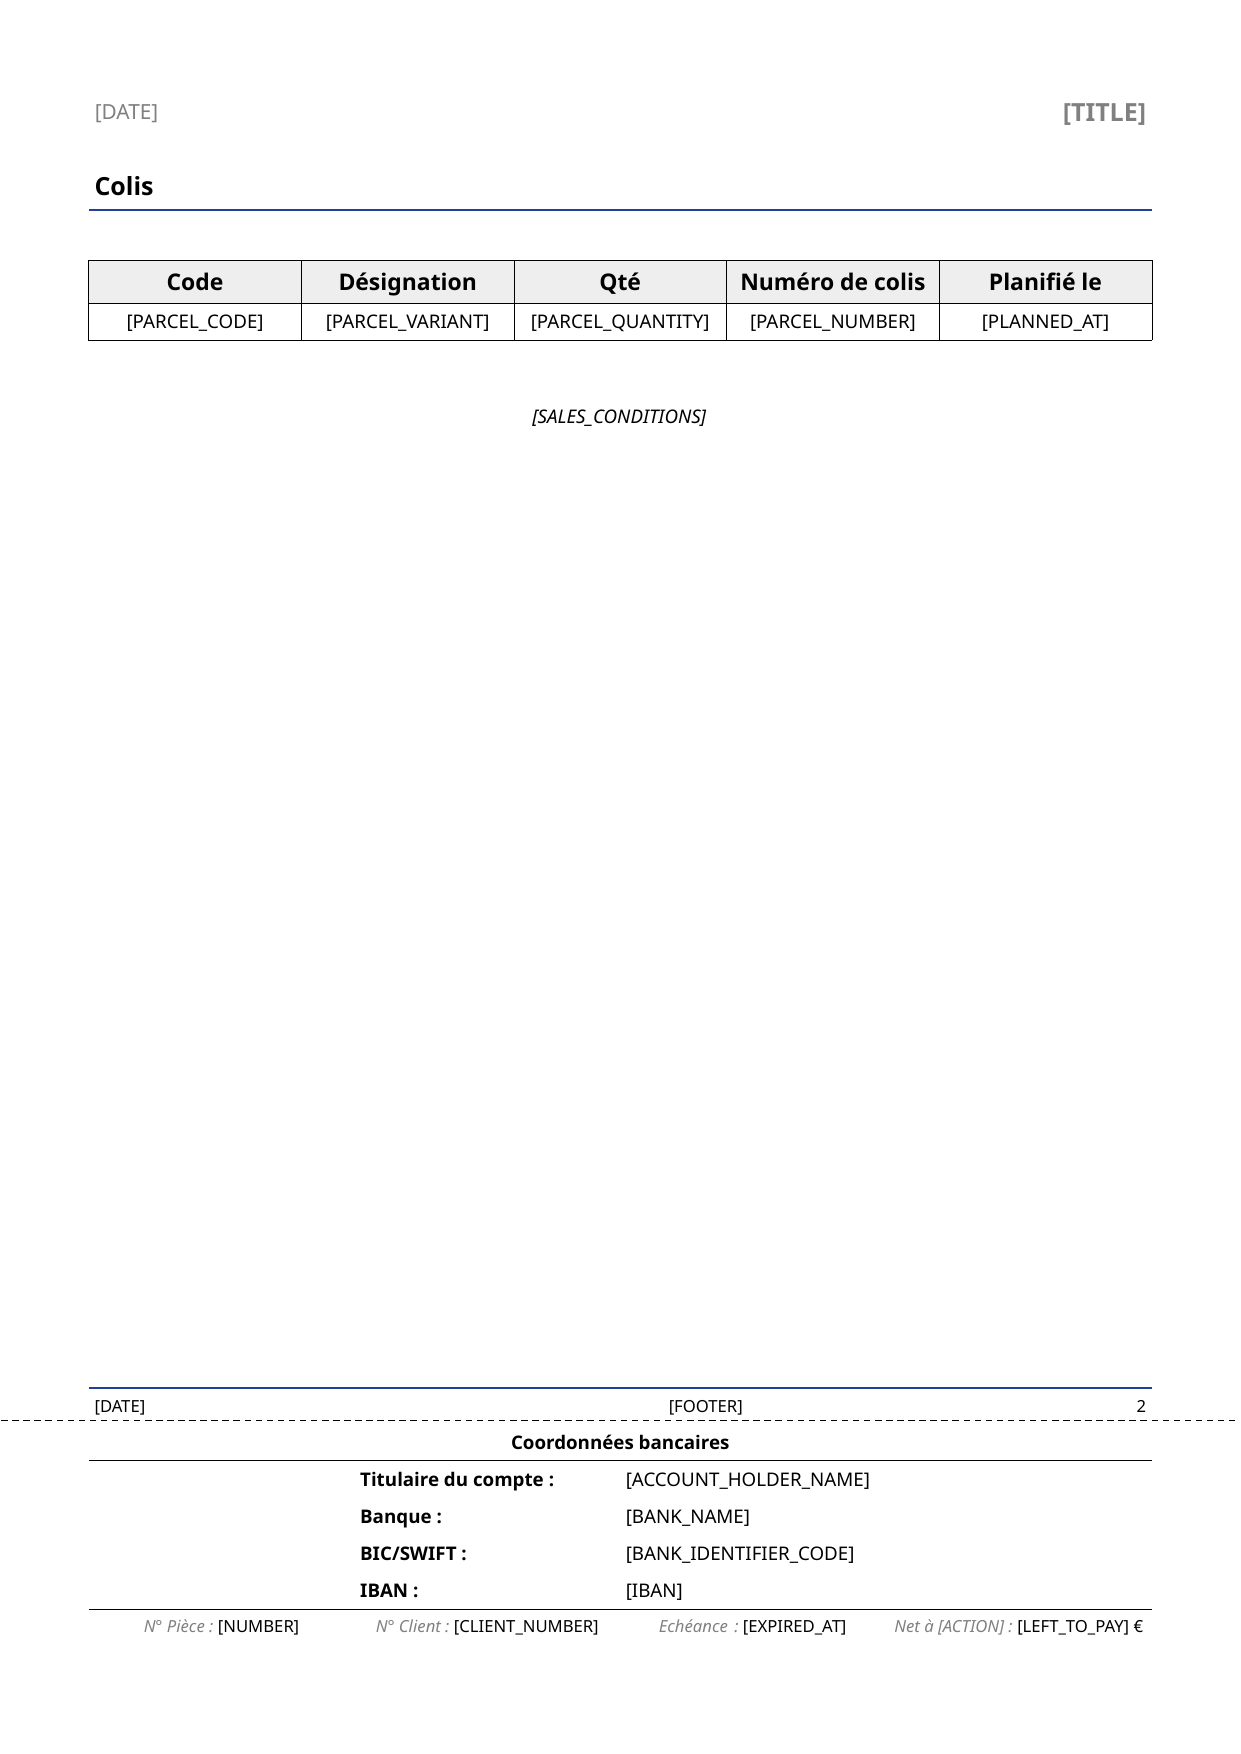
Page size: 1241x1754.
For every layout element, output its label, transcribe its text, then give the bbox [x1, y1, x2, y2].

table_cell [PARCEL_CODE] [89, 304, 301, 340]
table_header Code [89, 261, 301, 303]
table_header Désignation [302, 261, 514, 303]
table_cell [PARCEL_VARIANT] [302, 304, 514, 340]
table_cell [PARCEL_NUMBER] [727, 304, 939, 340]
table_header Qté [515, 261, 726, 303]
table_header Numéro de colis [727, 261, 939, 303]
table_cell [PARCEL_QUANTITY] [515, 304, 726, 340]
table_header [SALES_CONDITIONS] [89, 398, 1152, 434]
table_header Planifié le [940, 261, 1152, 303]
table_header Colis [89, 163, 1152, 209]
table_cell [PLANNED_AT] [940, 304, 1152, 340]
